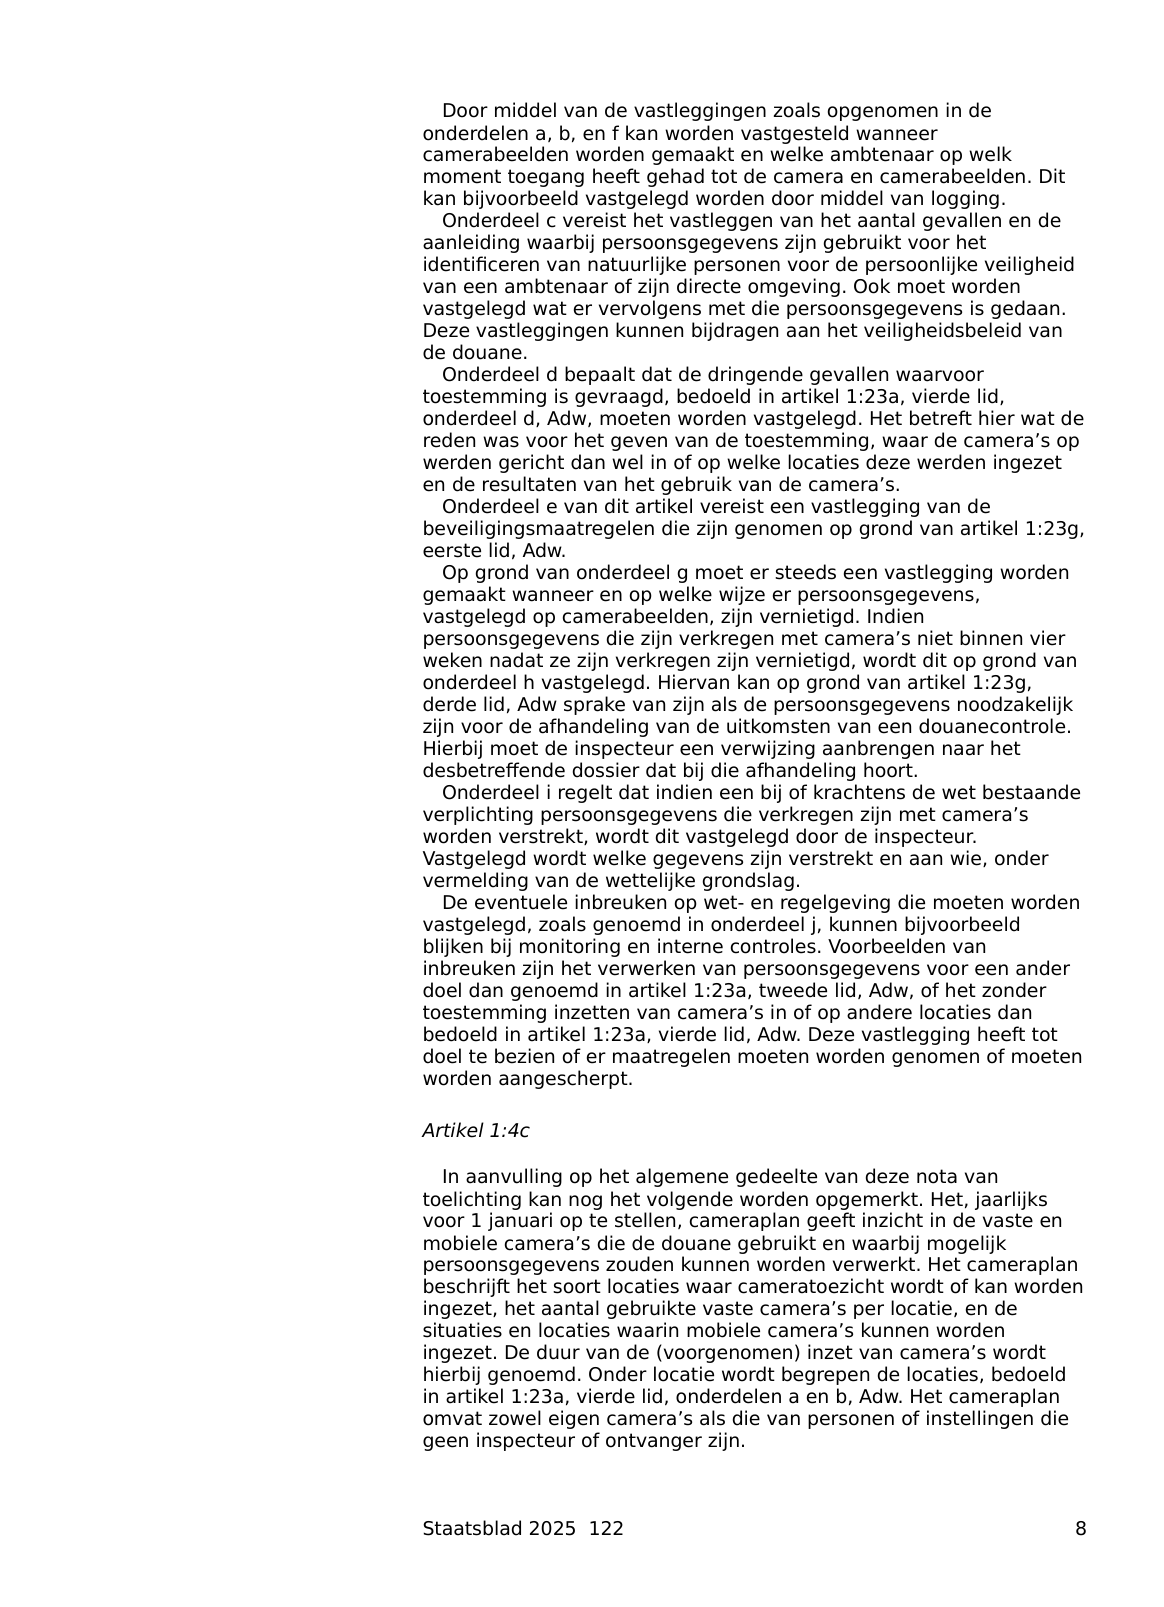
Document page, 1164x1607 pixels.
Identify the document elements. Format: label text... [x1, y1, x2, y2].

text Door middel van de vastleggingen zoals opgenomen in de onderdelen a, b, en f kan worden vastgesteld wanneer camerabeelden worden gemaakt en welke ambtenaar op welk moment toegang heeft gehad tot de camera en camerabeelden. Dit kan bijvoorbeeld vastgelegd worden door middel van logging. [422, 100, 1087, 210]
text Onderdeel e van dit artikel vereist een vastlegging van de beveiligingsmaatregelen die zijn genomen op grond van artikel 1:23g, eerste lid, Adw. [422, 496, 1087, 562]
text De eventuele inbreuken op wet- en regelgeving die moeten worden vastgelegd, zoals genoemd in onderdeel j, kunnen bijvoorbeeld blijken bij monitoring en interne controles. Voorbeelden van inbreuken zijn het verwerken van persoonsgegevens voor een ander doel dan genoemd in artikel 1:23a, tweede lid, Adw, of het zonder toestemming inzetten van camera’s in of op andere locaties dan bedoeld in artikel 1:23a, vierde lid, Adw. Deze vastlegging heeft tot doel te bezien of er maatregelen moeten worden genomen of moeten worden aangescherpt. [422, 892, 1087, 1089]
text Onderdeel d bepaalt dat de dringende gevallen waarvoor toestemming is gevraagd, bedoeld in artikel 1:23a, vierde lid, onderdeel d, Adw, moeten worden vastgelegd. Het betreft hier wat de reden was voor het geven van de toestemming, waar de camera’s op werden gericht dan wel in of op welke locaties deze werden ingezet en de resultaten van het gebruik van de camera’s. [422, 364, 1087, 496]
text In aanvulling op het algemene gedeelte van deze nota van toelichting kan nog het volgende worden opgemerkt. Het, jaarlijks voor 1 januari op te stellen, cameraplan geeft inzicht in de vaste en mobiele camera’s die de douane gebruikt en waarbij mogelijk persoonsgegevens zouden kunnen worden verwerkt. Het cameraplan beschrijft het soort locaties waar cameratoezicht wordt of kan worden ingezet, het aantal gebruikte vaste camera’s per locatie, en de situaties en locaties waarin mobiele camera’s kunnen worden ingezet. De duur van de (voorgenomen) inzet van camera’s wordt hierbij genoemd. Onder locatie wordt begrepen de locaties, bedoeld in artikel 1:23a, vierde lid, onderdelen a en b, Adw. Het cameraplan omvat zowel eigen camera’s als die van personen of instellingen die geen inspecteur of ontvanger zijn. [422, 1166, 1087, 1452]
text Onderdeel c vereist het vastleggen van het aantal gevallen en de aanleiding waarbij persoonsgegevens zijn gebruikt voor het identificeren van natuurlijke personen voor de persoonlijke veiligheid van een ambtenaar of zijn directe omgeving. Ook moet worden vastgelegd wat er vervolgens met die persoonsgegevens is gedaan. Deze vastleggingen kunnen bijdragen aan het veiligheidsbeleid van de douane. [422, 210, 1087, 364]
text Op grond van onderdeel g moet er steeds een vastlegging worden gemaakt wanneer en op welke wijze er persoonsgegevens, vastgelegd op camerabeelden, zijn vernietigd. Indien persoonsgegevens die zijn verkregen met camera’s niet binnen vier weken nadat ze zijn verkregen zijn vernietigd, wordt dit op grond van onderdeel h vastgelegd. Hiervan kan op grond van artikel 1:23g, derde lid, Adw sprake van zijn als de persoonsgegevens noodzakelijk zijn voor de afhandeling van de uitkomsten van een douanecontrole. Hierbij moet de inspecteur een verwijzing aanbrengen naar het desbetreffende dossier dat bij die afhandeling hoort. [422, 562, 1087, 782]
text Onderdeel i regelt dat indien een bij of krachtens de wet bestaande verplichting persoonsgegevens die verkregen zijn met camera’s worden verstrekt, wordt dit vastgelegd door de inspecteur. Vastgelegd wordt welke gegevens zijn verstrekt en aan wie, onder vermelding van de wettelijke grondslag. [422, 782, 1087, 892]
subtitle Artikel 1:4c [422, 1119, 1087, 1141]
